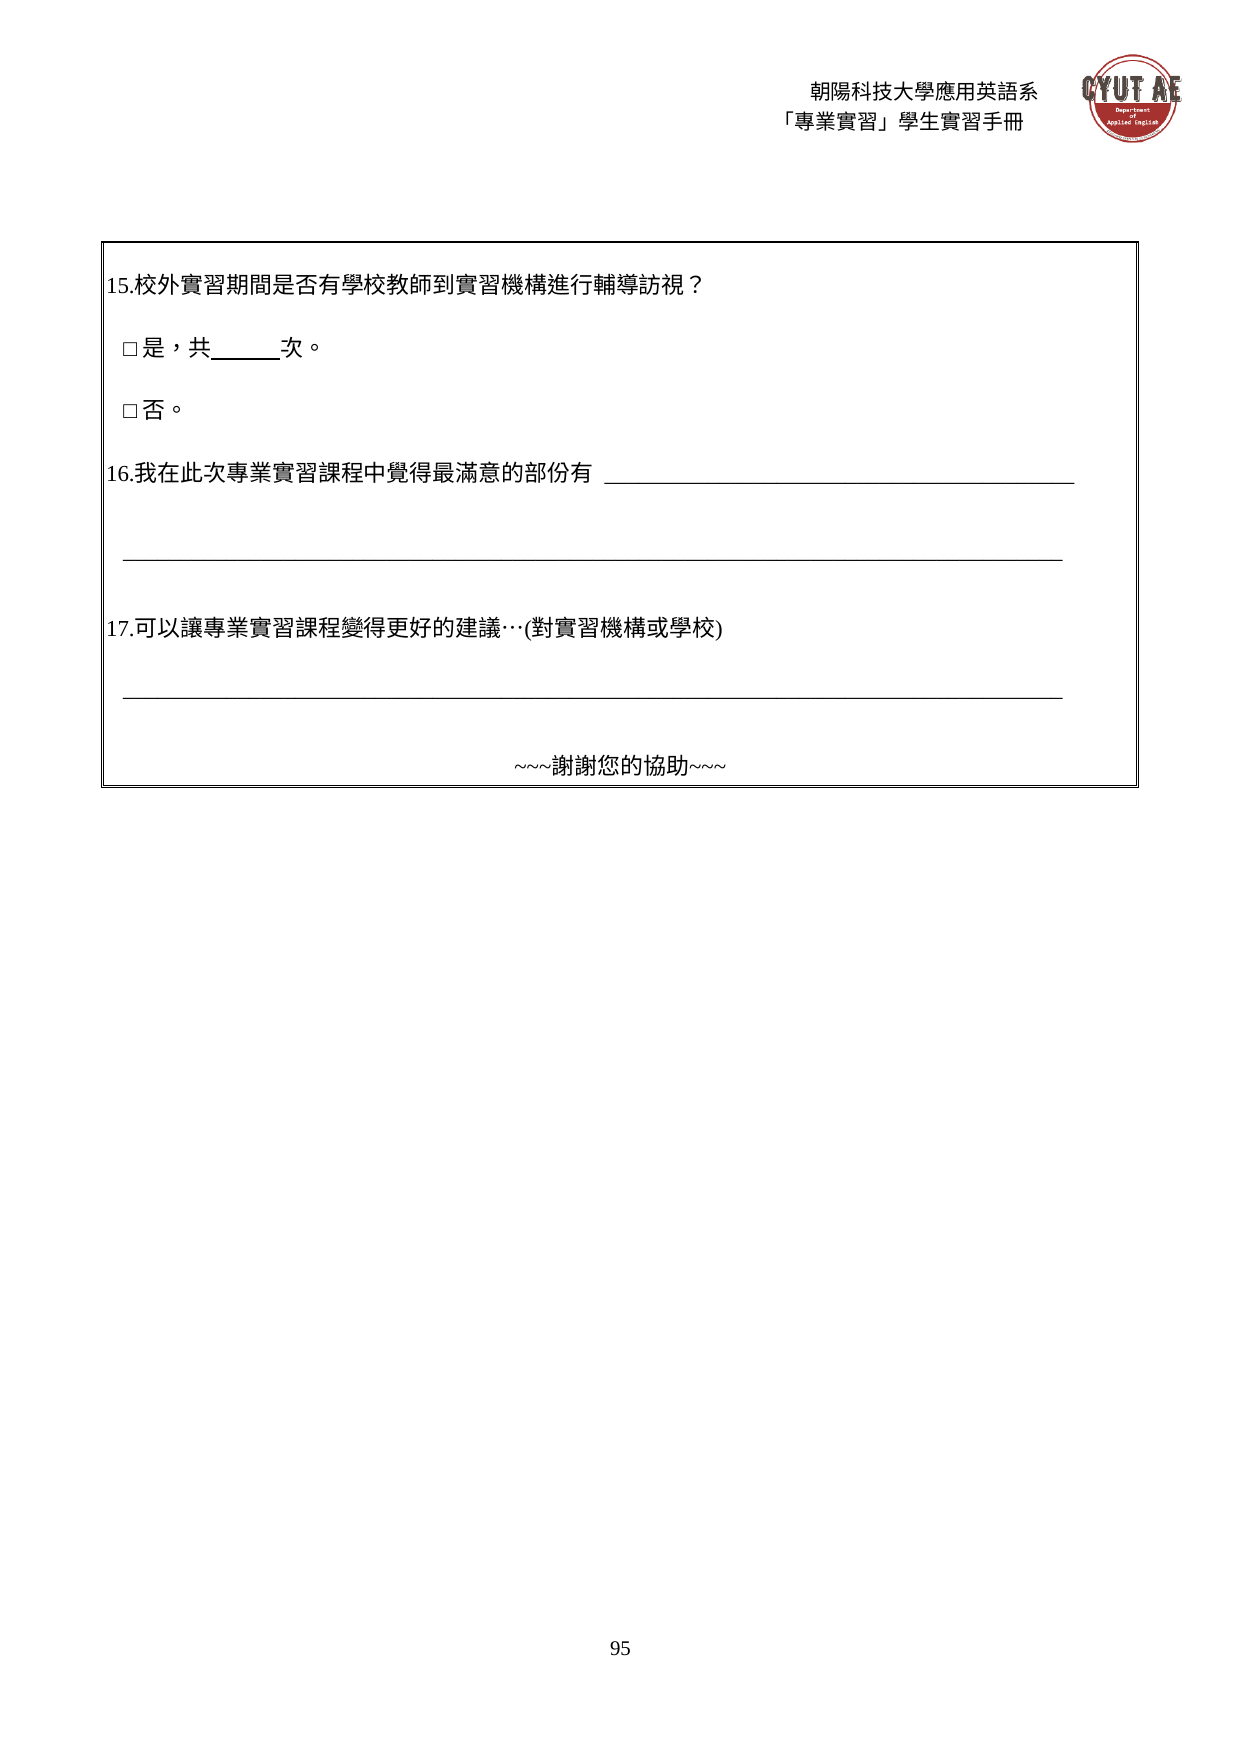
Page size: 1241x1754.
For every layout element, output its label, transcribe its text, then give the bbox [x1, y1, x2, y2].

table_cell 15.校外實習期間是否有學校教師到實習機構進行輔導訪視？ □ 是，共 次。 □ 否。 16.我在此次專業實習課程中覺得最滿意的部份有 _________________________________________ __________________________________________________________________________________ 17.可以讓專業實習課程變得更好的建議…(對實習機構或學校) __________________________________________________________________________________ ~~~謝謝您的協助~~~ [104, 243, 1136, 785]
